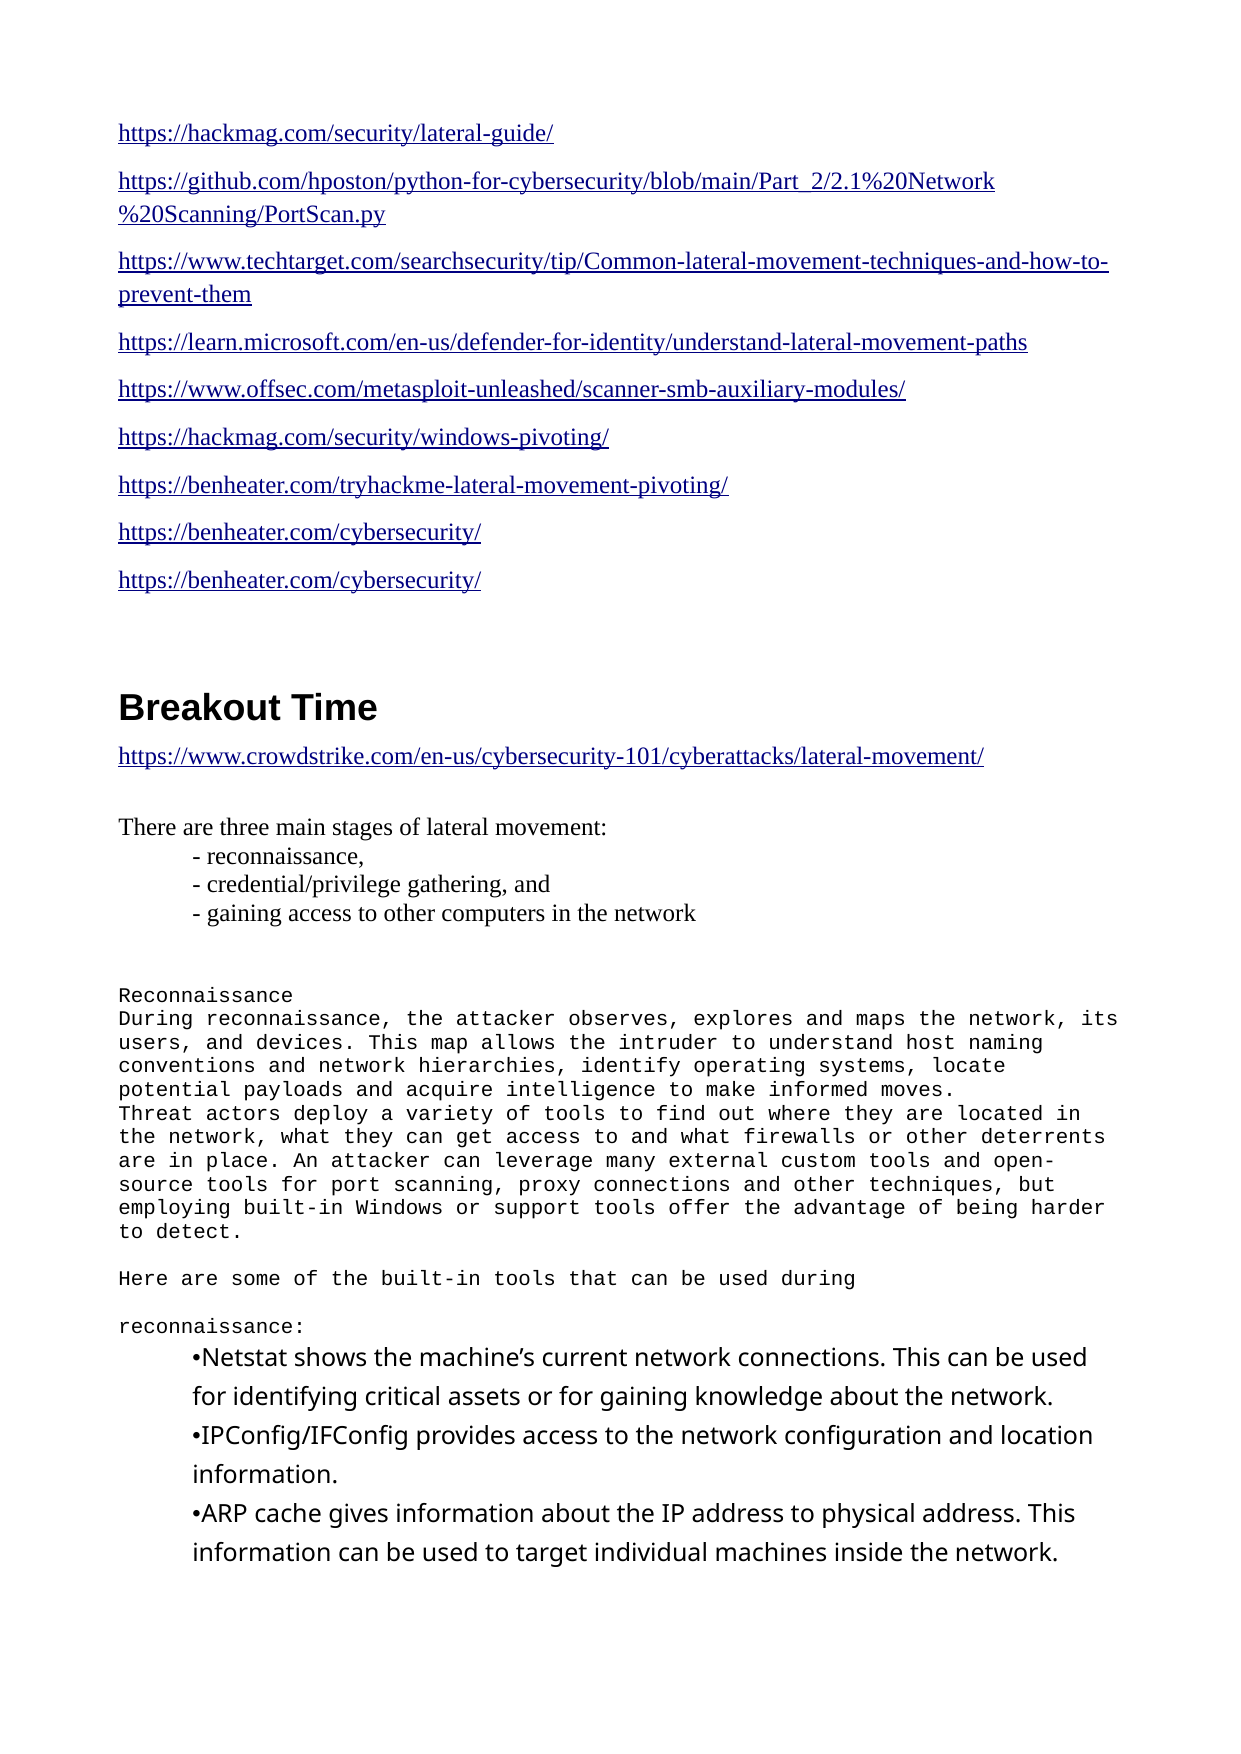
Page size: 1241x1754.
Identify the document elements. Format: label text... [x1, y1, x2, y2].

text https://www.offsec.com/metasploit-unleashed/scanner-smb-auxiliary-modules/ [118, 374, 1122, 403]
list Netstat shows the machine’s current network connections. This can be used for identifying critical assets or for gaining knowledge about the network. [118, 1339, 1122, 1412]
text https://hackmag.com/security/lateral-guide/ [118, 118, 1122, 147]
text https://benheater.com/tryhackme-lateral-movement-pivoting/ [118, 470, 1122, 498]
text During reconnaissance, the attacker observes, explores and maps the network, its users, and devices. This map allows the intruder to understand host naming conventions and network hierarchies, identify operating systems, locate potential payloads and acquire intelligence to make informed moves. [118, 1008, 1122, 1103]
text https://github.com/hposton/python-for-cybersecurity/blob/main/Part_2/2.1%20Network%20Scanning/PortScan.py [118, 166, 1122, 227]
text Here are some of the built-in tools that can be used during [118, 1268, 1122, 1292]
text - gaining access to other computers in the network [118, 898, 1122, 927]
text https://learn.microsoft.com/en-us/defender-for-identity/understand-lateral-movement-paths [118, 327, 1122, 356]
subtitle Breakout Time [118, 685, 1122, 728]
text https://hackmag.com/security/windows-pivoting/ [118, 422, 1122, 451]
text reconnaissance: [118, 1316, 1122, 1339]
list ARP cache gives information about the IP address to physical address. This information can be used to target individual machines inside the network. [118, 1496, 1122, 1569]
text https://www.crowdstrike.com/en-us/cybersecurity-101/cyberattacks/lateral-movement/ [118, 741, 1122, 769]
text Reconnaissance [118, 984, 1122, 1008]
text Threat actors deploy a variety of tools to find out where they are located in the network, what they can get access to and what firewalls or other deterrents are in place. An attacker can leverage many external custom tools and open-source tools for port scanning, proxy connections and other techniques, but employing built-in Windows or support tools offer the advantage of being harder to detect. [118, 1103, 1122, 1245]
text https://www.techtarget.com/searchsecurity/tip/Common-lateral-movement-techniques-and-how-to-prevent-them [118, 246, 1122, 308]
list IPConfig/IFConfig provides access to the network configuration and location information. [118, 1418, 1122, 1491]
text https://benheater.com/cybersecurity/ [118, 565, 1122, 594]
text - reconnaissance, [118, 841, 1122, 869]
text https://benheater.com/cybersecurity/ [118, 517, 1122, 546]
text There are three main stages of lateral movement: [118, 788, 1122, 841]
text - credential/privilege gathering, and [118, 869, 1122, 898]
